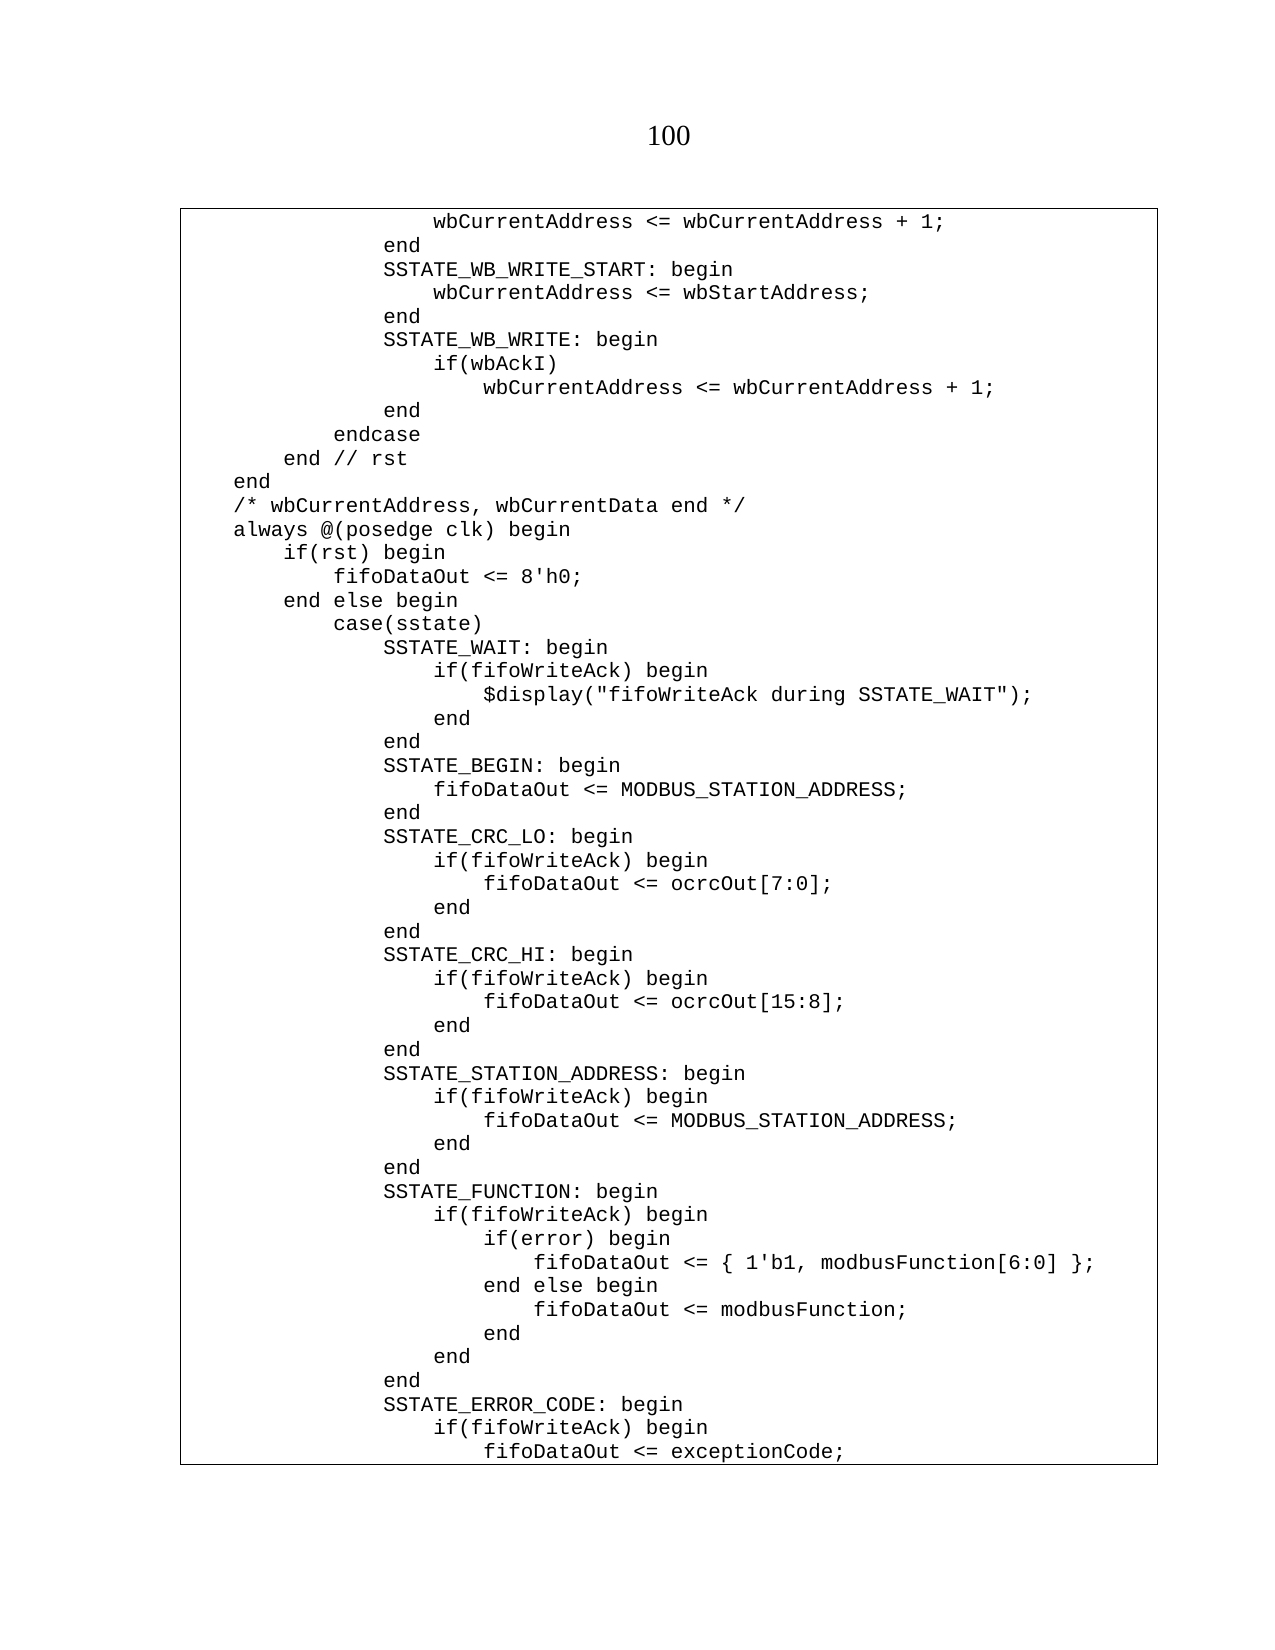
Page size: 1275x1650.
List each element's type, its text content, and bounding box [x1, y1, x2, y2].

text if(fifoWriteAck) begin [181, 1083, 1157, 1107]
text fifoDataOut <= { 1'b1, modbusFunction[6:0] }; [181, 1248, 1157, 1272]
text wbCurrentAddress <= wbCurrentAddress + 1; [181, 209, 1157, 232]
text fifoDataOut <= ocrcOut[15:8]; [181, 988, 1157, 1012]
text if(fifoWriteAck) begin [181, 1201, 1157, 1225]
text end // rst [181, 444, 1157, 468]
text SSTATE_WB_WRITE: begin [181, 326, 1157, 350]
text end [181, 1130, 1157, 1154]
text SSTATE_FUNCTION: begin [181, 1178, 1157, 1201]
text if(rst) begin [181, 539, 1157, 563]
text end [181, 894, 1157, 917]
text if(fifoWriteAck) begin [181, 657, 1157, 681]
text SSTATE_CRC_HI: begin [181, 941, 1157, 965]
text endcase [181, 421, 1157, 444]
text end [181, 1319, 1157, 1343]
text SSTATE_WB_WRITE_START: begin [181, 255, 1157, 279]
text end [181, 705, 1157, 728]
text always @(posedge clk) begin [181, 516, 1157, 539]
text if(fifoWriteAck) begin [181, 1414, 1157, 1438]
text SSTATE_CRC_LO: begin [181, 823, 1157, 847]
text end [181, 303, 1157, 326]
text fifoDataOut <= exceptionCode; [181, 1438, 1157, 1464]
text fifoDataOut <= MODBUS_STATION_ADDRESS; [181, 1107, 1157, 1130]
text end [181, 728, 1157, 752]
text end [181, 468, 1157, 492]
text fifoDataOut <= MODBUS_STATION_ADDRESS; [181, 776, 1157, 799]
text if(error) begin [181, 1225, 1157, 1248]
text wbCurrentAddress <= wbStartAddress; [181, 279, 1157, 303]
text wbCurrentAddress <= wbCurrentAddress + 1; [181, 374, 1157, 397]
text end [181, 1367, 1157, 1390]
text end [181, 1036, 1157, 1059]
text if(wbAckI) [181, 350, 1157, 374]
text end [181, 1154, 1157, 1178]
text if(fifoWriteAck) begin [181, 965, 1157, 988]
text fifoDataOut <= 8'h0; [181, 563, 1157, 586]
text SSTATE_BEGIN: begin [181, 752, 1157, 776]
text SSTATE_STATION_ADDRESS: begin [181, 1059, 1157, 1083]
text $display("fifoWriteAck during SSTATE_WAIT"); [181, 681, 1157, 705]
text fifoDataOut <= modbusFunction; [181, 1296, 1157, 1319]
text end else begin [181, 586, 1157, 610]
text /* wbCurrentAddress, wbCurrentData end */ [181, 492, 1157, 516]
text end [181, 799, 1157, 823]
text fifoDataOut <= ocrcOut[7:0]; [181, 870, 1157, 894]
text end [181, 397, 1157, 421]
text SSTATE_ERROR_CODE: begin [181, 1390, 1157, 1414]
text SSTATE_WAIT: begin [181, 634, 1157, 657]
text if(fifoWriteAck) begin [181, 847, 1157, 870]
text end [181, 917, 1157, 941]
text end else begin [181, 1272, 1157, 1296]
text end [181, 232, 1157, 255]
text end [181, 1343, 1157, 1367]
text case(sstate) [181, 610, 1157, 634]
text end [181, 1012, 1157, 1036]
